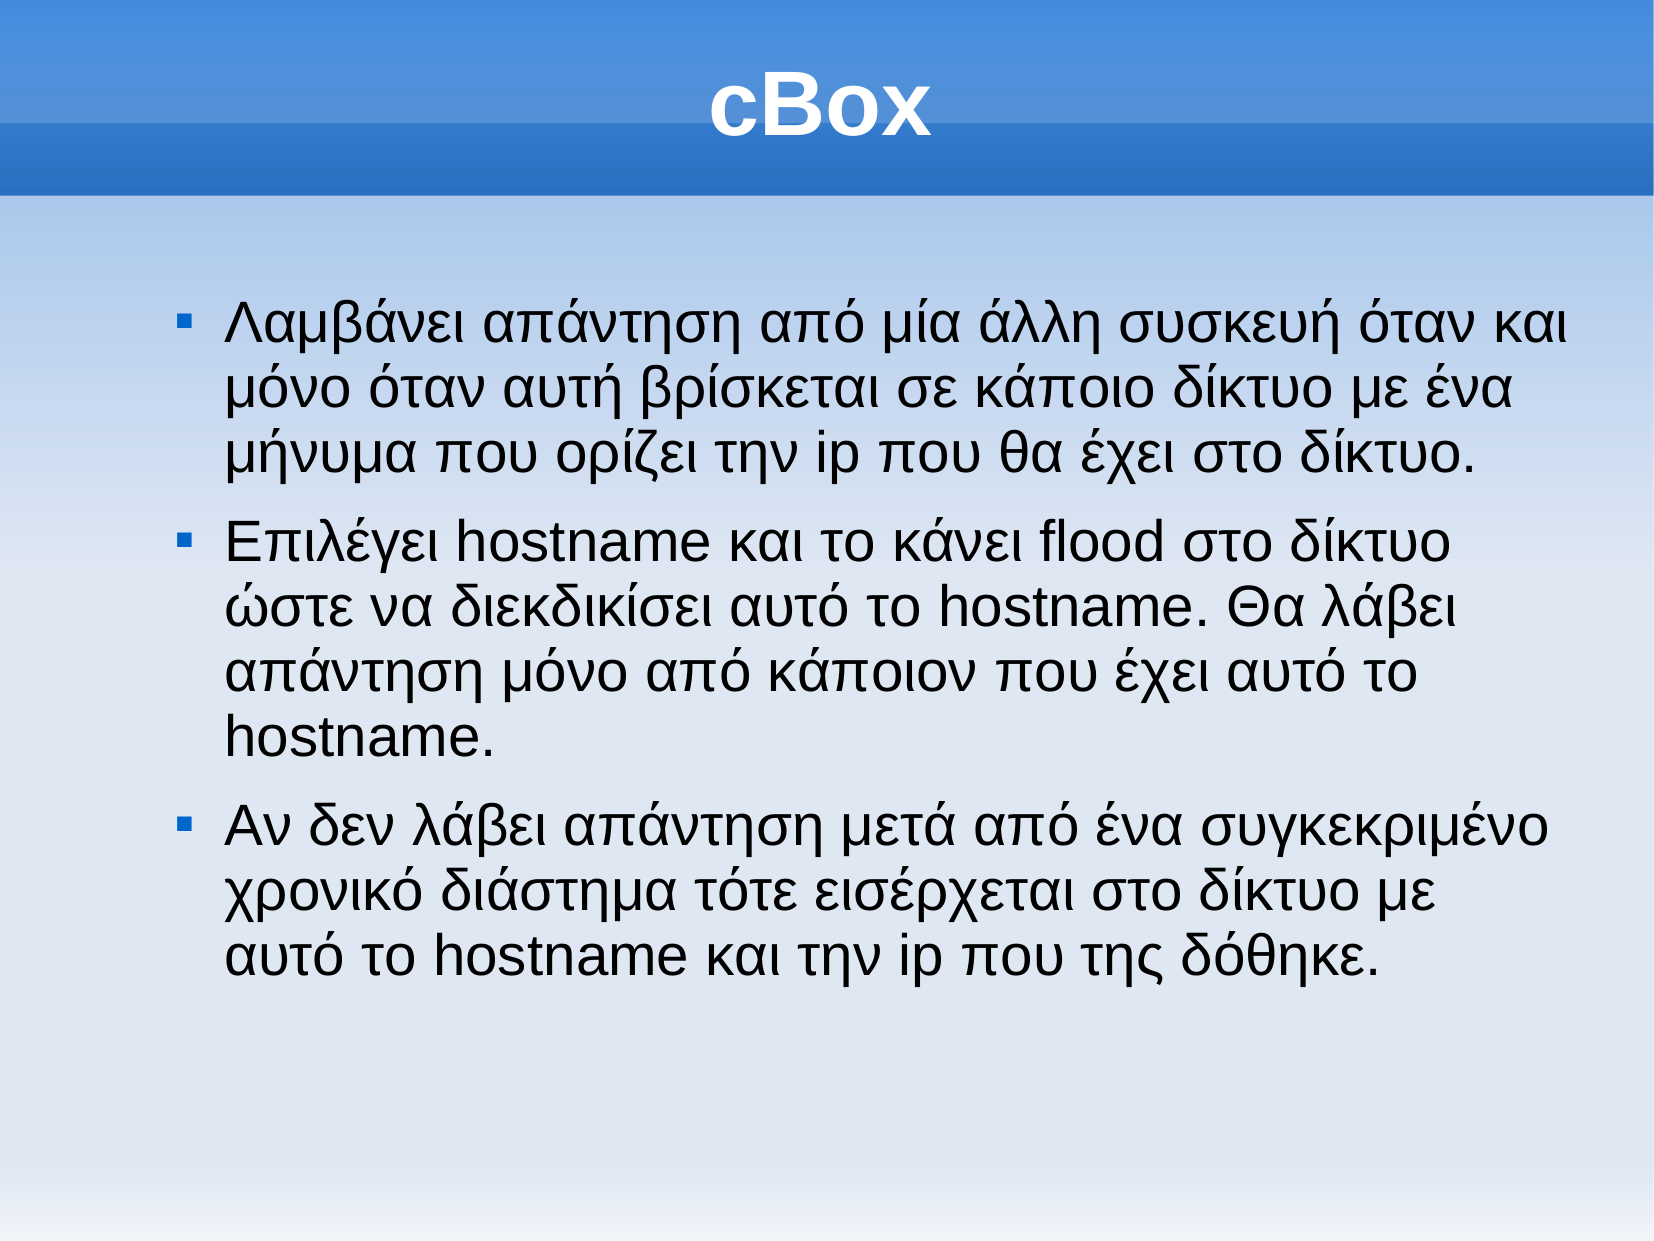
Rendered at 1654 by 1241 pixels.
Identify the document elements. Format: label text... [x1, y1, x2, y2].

picture [0, 0, 1654, 1241]
list Λαμβάνει απάντηση από μία άλλη συσκευή όταν και μόνο όταν αυτή βρίσκεται σε κάποιο δίκτυο με ένα μήνυμα που ορίζει την ip που θα έχει στο δίκτυο. Επιλέγει hostname και το κάνει flood στο δίκτυο ώστε να διεκδικίσει αυτό το hostname. Θα λάβει απάντηση μόνο από κάποιον που έχει αυτό το hostname. Αν δεν λάβει απάντηση μετά από ένα συγκεκριμένο χρονικό διάστημα τότε εισέρχεται στο δίκτυο με αυτό το hostname και την ip που της δόθηκε. [82, 290, 1571, 1220]
title cBox [76, 7, 1565, 200]
